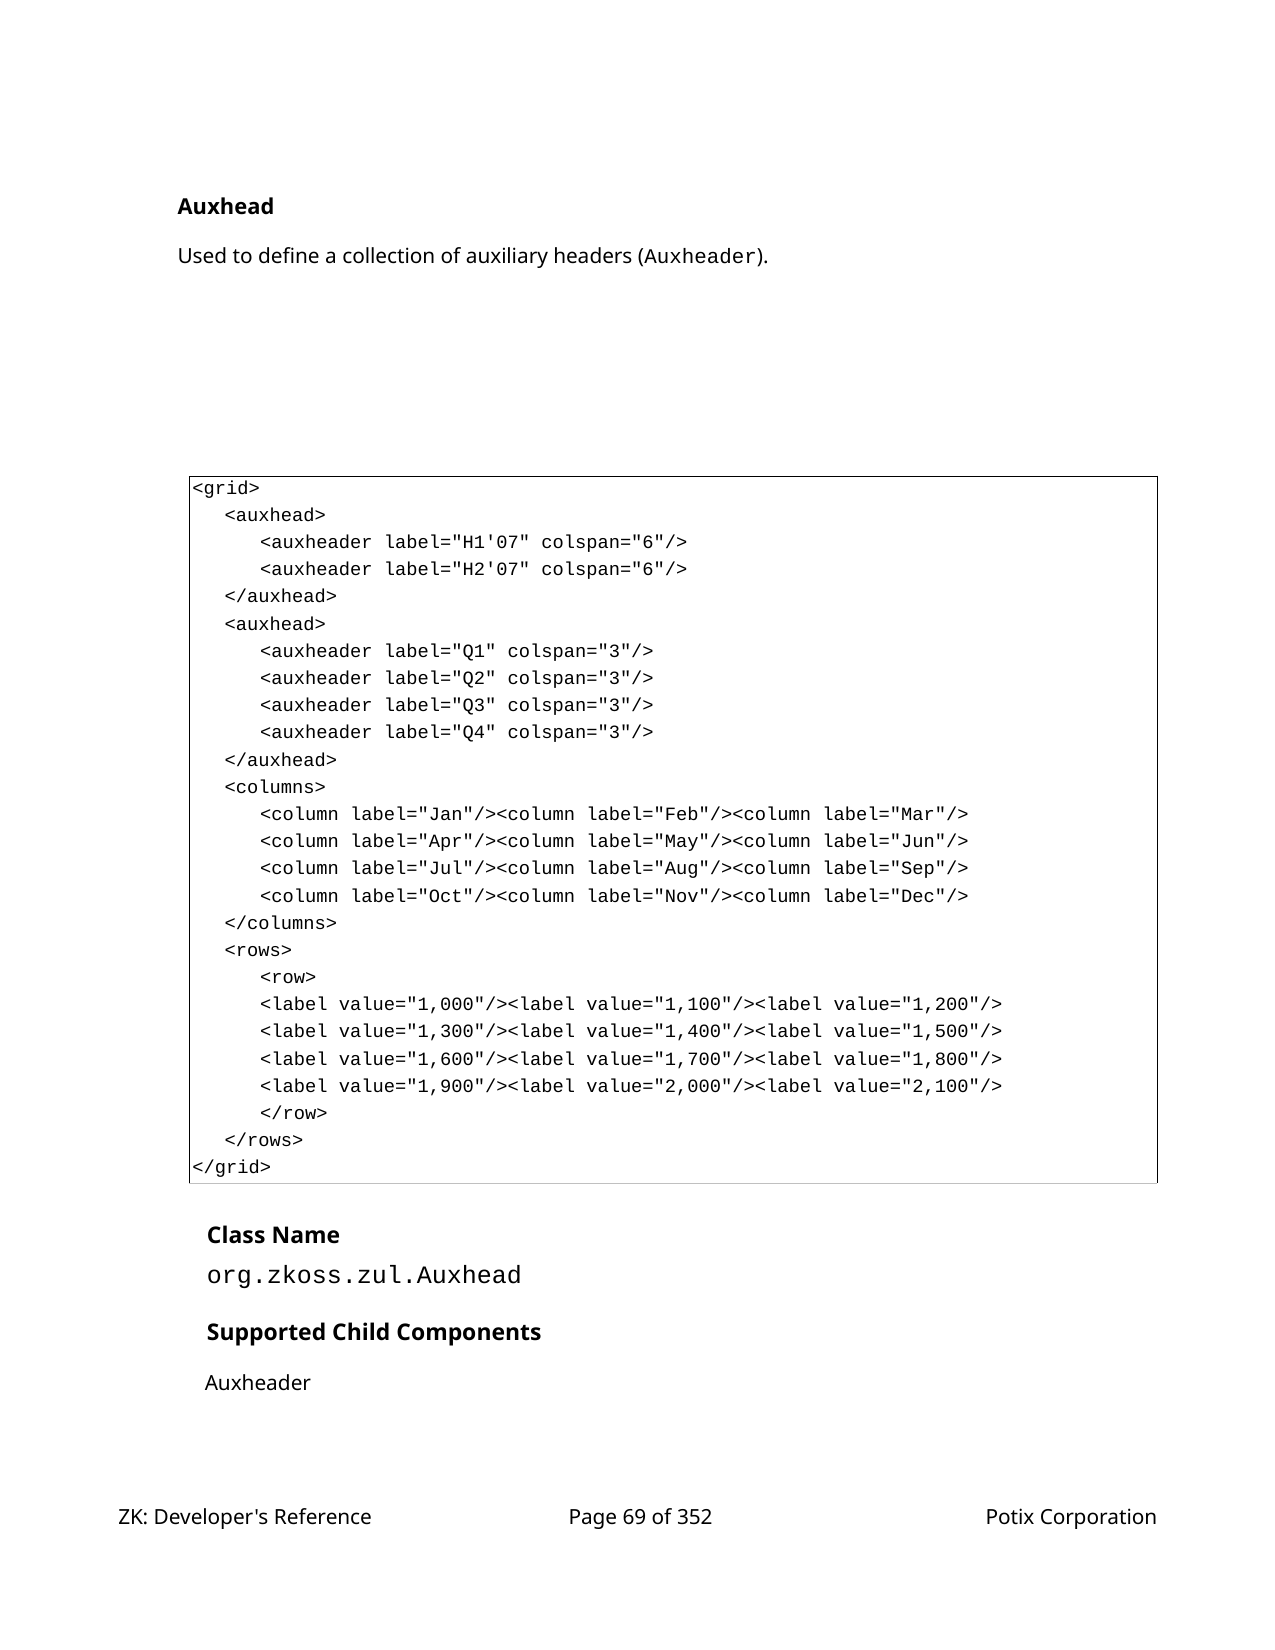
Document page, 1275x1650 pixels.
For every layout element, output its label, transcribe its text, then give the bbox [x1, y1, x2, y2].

subtitle Supported Child Components [207, 1316, 1157, 1347]
text <auxhead> [190, 503, 1157, 527]
text </row> [190, 1101, 1157, 1125]
text Used to define a collection of auxiliary headers (Auxheader). [177, 241, 1157, 270]
text <auxheader label="H1'07" colspan="6"/> [190, 530, 1157, 554]
text <grid> [190, 477, 1157, 500]
text Auxheader [118, 1368, 1157, 1397]
text <auxheader label="Q1" colspan="3"/> [190, 639, 1157, 663]
subtitle Class Name [207, 1219, 1157, 1251]
text <auxheader label="Q3" colspan="3"/> [190, 693, 1157, 717]
text <column label="Jul"/><column label="Aug"/><column label="Sep"/> [190, 856, 1157, 881]
subtitle Auxhead [177, 191, 1157, 221]
text <column label="Oct"/><column label="Nov"/><column label="Dec"/> [190, 883, 1157, 908]
text </grid> [190, 1155, 1157, 1183]
text org.zkoss.zul.Auxhead [207, 1263, 1157, 1291]
text <rows> [190, 938, 1157, 962]
text <label value="1,600"/><label value="1,700"/><label value="1,800"/> [190, 1047, 1157, 1071]
text <columns> [190, 775, 1157, 799]
text <auxheader label="Q4" colspan="3"/> [190, 720, 1157, 744]
text <label value="1,900"/><label value="2,000"/><label value="2,100"/> [190, 1074, 1157, 1098]
text </auxhead> [190, 747, 1157, 772]
text <auxhead> [190, 612, 1157, 636]
text <auxheader label="H2'07" colspan="6"/> [190, 557, 1157, 581]
text <row> [190, 965, 1157, 989]
text </auxhead> [190, 584, 1157, 609]
text </columns> [190, 911, 1157, 935]
text <column label="Jan"/><column label="Feb"/><column label="Mar"/> [190, 802, 1157, 826]
text <label value="1,000"/><label value="1,100"/><label value="1,200"/> [190, 992, 1157, 1016]
text </rows> [190, 1128, 1157, 1152]
text <auxheader label="Q2" colspan="3"/> [190, 666, 1157, 690]
text <column label="Apr"/><column label="May"/><column label="Jun"/> [190, 829, 1157, 853]
text <label value="1,300"/><label value="1,400"/><label value="1,500"/> [190, 1019, 1157, 1044]
